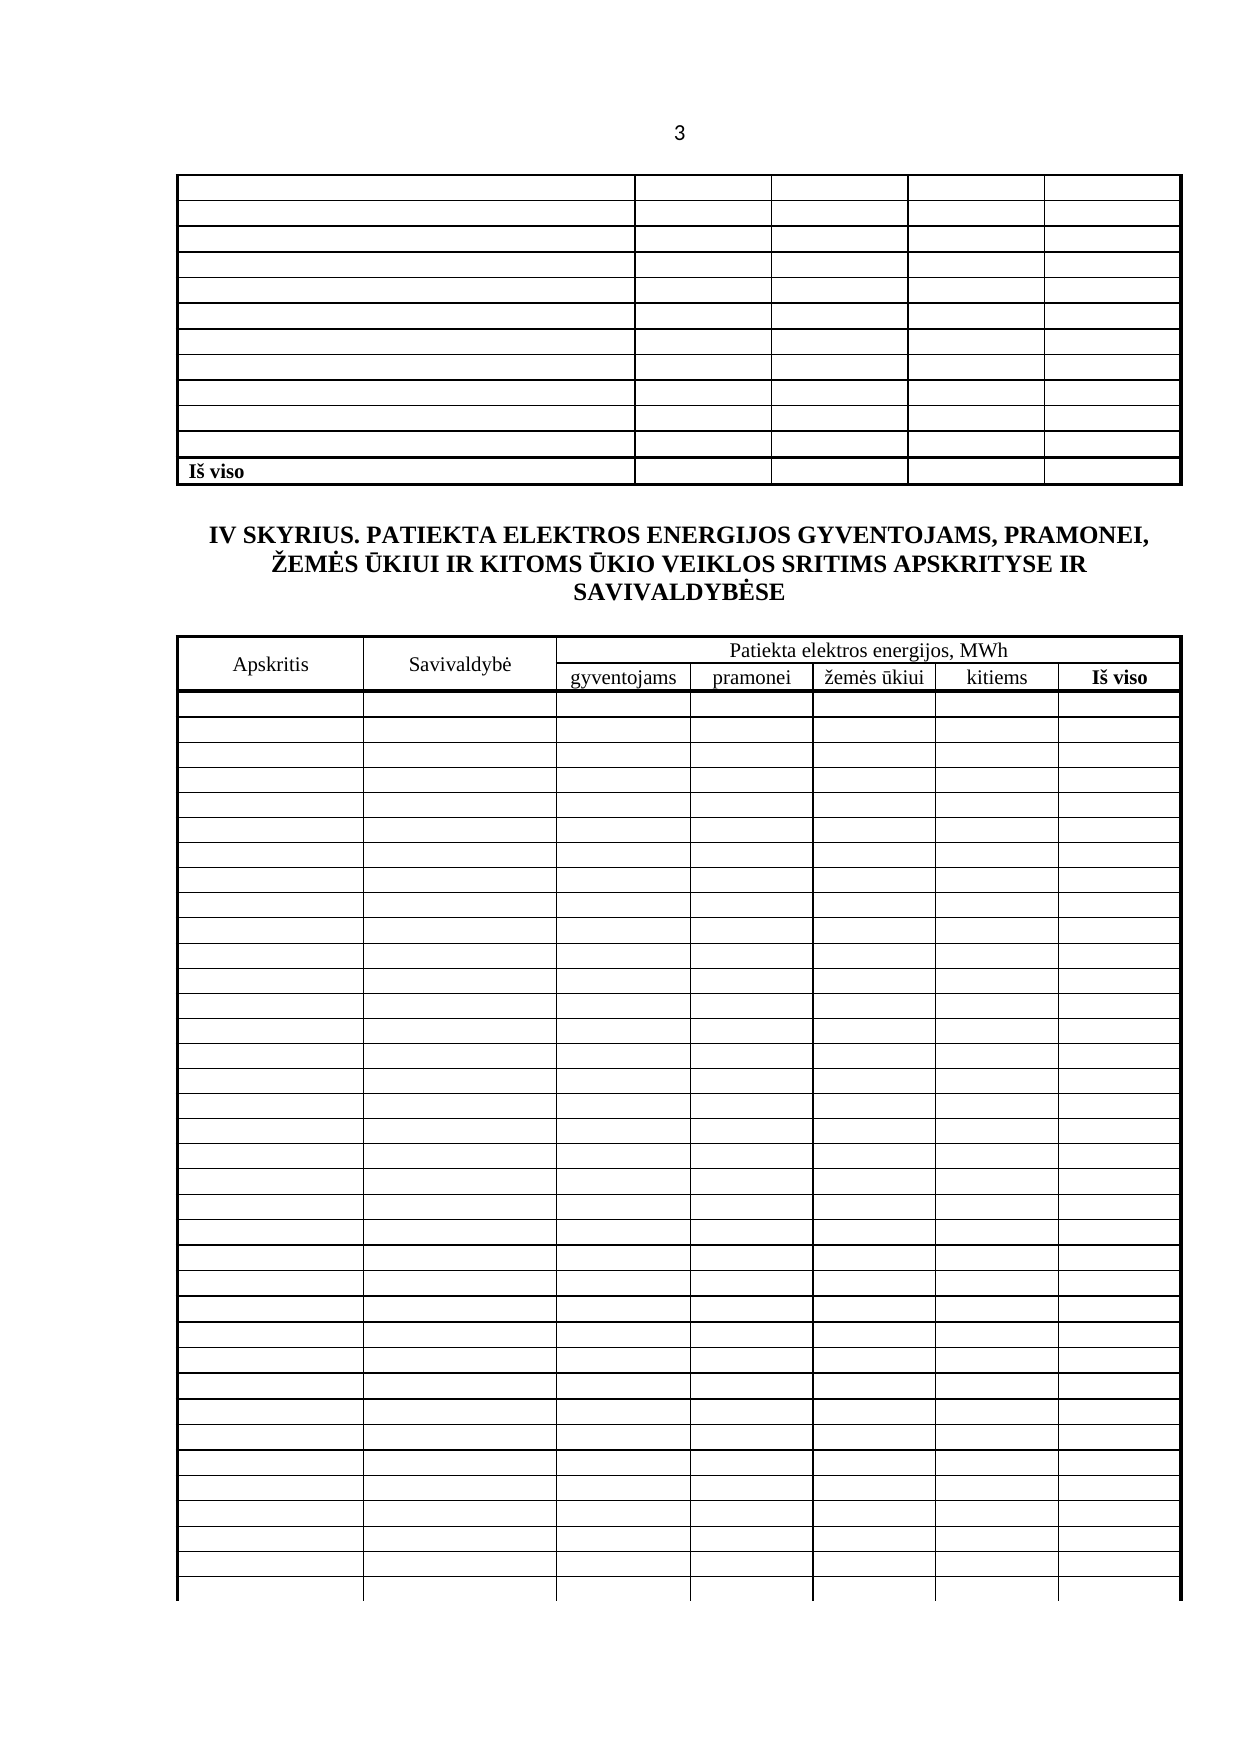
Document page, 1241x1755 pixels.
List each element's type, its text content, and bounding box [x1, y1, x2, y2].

table_cell [179, 1374, 363, 1398]
table_cell [814, 1271, 935, 1295]
table_cell [814, 1374, 935, 1398]
table_cell [909, 227, 1044, 251]
table_cell [691, 1348, 812, 1372]
table_cell [364, 1451, 556, 1475]
table_cell [364, 1476, 556, 1500]
table_cell [1059, 1019, 1179, 1043]
table_cell [814, 793, 935, 817]
table_cell [557, 1271, 690, 1295]
table_cell [814, 743, 935, 767]
table_cell [557, 1348, 690, 1372]
table_cell [364, 1374, 556, 1398]
table_cell [364, 1169, 556, 1193]
table_cell [179, 693, 363, 716]
table_cell [364, 1144, 556, 1168]
table_cell [691, 1451, 812, 1475]
table_cell [814, 1220, 935, 1244]
table_cell [1045, 355, 1179, 379]
table_cell [557, 793, 690, 817]
table_cell [636, 381, 771, 405]
table_cell [772, 432, 907, 456]
table_cell [364, 1044, 556, 1068]
table_cell [179, 818, 363, 842]
table_cell [179, 893, 363, 917]
table_cell [909, 330, 1044, 353]
table_cell [936, 918, 1058, 942]
table_cell [814, 818, 935, 842]
table_cell [936, 793, 1058, 817]
table_cell [636, 330, 771, 353]
table_cell [936, 1323, 1058, 1347]
table_cell [936, 743, 1058, 767]
table_cell [909, 355, 1044, 379]
table_cell [691, 969, 812, 993]
table_cell [364, 1220, 556, 1244]
table_cell [1059, 1044, 1179, 1068]
table_cell [691, 843, 812, 867]
table_cell [179, 1246, 363, 1270]
table_cell [772, 176, 907, 200]
table_cell [179, 944, 363, 967]
table_cell [936, 1044, 1058, 1068]
table_cell [179, 743, 363, 767]
table_cell [364, 743, 556, 767]
table_cell [691, 1323, 812, 1347]
table_cell [691, 1400, 812, 1423]
table_cell [179, 278, 634, 302]
table_cell [936, 1271, 1058, 1295]
table_cell [179, 1220, 363, 1244]
table_cell [1059, 969, 1179, 993]
table_cell [909, 176, 1044, 200]
table_cell [1045, 432, 1179, 456]
table_cell [691, 718, 812, 742]
table_cell [936, 1169, 1058, 1193]
table_cell [179, 253, 634, 277]
table_cell [179, 1094, 363, 1118]
table_cell [909, 201, 1044, 225]
table_cell [179, 1527, 363, 1551]
table_cell [557, 1527, 690, 1551]
table_cell [814, 1501, 935, 1526]
table_cell [557, 693, 690, 716]
table_cell [364, 1297, 556, 1321]
table_cell [557, 1195, 690, 1218]
table_cell [936, 768, 1058, 792]
table_cell [814, 1297, 935, 1321]
table_cell [364, 1094, 556, 1118]
table_cell [936, 969, 1058, 993]
table_cell [936, 1577, 1058, 1601]
table_cell [691, 1527, 812, 1551]
table_cell [772, 381, 907, 405]
table_cell [814, 1094, 935, 1118]
table_cell [364, 918, 556, 942]
table_cell [179, 1271, 363, 1295]
table_cell [179, 868, 363, 892]
table_cell [691, 1552, 812, 1576]
table_cell [179, 1297, 363, 1321]
table_cell [691, 1019, 812, 1043]
table_cell [179, 994, 363, 1018]
table_cell [1045, 227, 1179, 251]
table_cell [936, 1451, 1058, 1475]
table_cell [1059, 893, 1179, 917]
table_cell [636, 253, 771, 277]
table_cell [772, 227, 907, 251]
table_cell [814, 969, 935, 993]
table_cell [1059, 1400, 1179, 1423]
table_cell [691, 1374, 812, 1398]
table_cell [557, 1577, 690, 1601]
table_cell [691, 1069, 812, 1093]
table_cell [1059, 1552, 1179, 1576]
table_cell [557, 918, 690, 942]
table_cell [1059, 868, 1179, 892]
table_cell [636, 278, 771, 302]
table_cell [364, 1577, 556, 1601]
table_cell [179, 768, 363, 792]
table_cell [691, 1144, 812, 1168]
table_cell [1059, 1323, 1179, 1347]
table_cell gyventojams [557, 664, 690, 689]
table_cell [557, 1451, 690, 1475]
table_cell [364, 1348, 556, 1372]
table_cell [364, 693, 556, 716]
table_cell [814, 1348, 935, 1372]
table_cell [691, 1119, 812, 1143]
table_cell [1059, 1425, 1179, 1449]
table_cell [364, 1527, 556, 1551]
table_cell [1059, 1451, 1179, 1475]
table_cell [1059, 1069, 1179, 1093]
table_cell [1059, 994, 1179, 1018]
table_cell [1059, 1094, 1179, 1118]
table_cell [179, 1451, 363, 1475]
table_cell [179, 176, 634, 200]
table_cell kitiems [936, 664, 1058, 689]
table_cell [364, 1400, 556, 1423]
table_cell [814, 1577, 935, 1601]
table_cell [364, 1246, 556, 1270]
table_cell [1059, 818, 1179, 842]
table_cell [179, 1169, 363, 1193]
table_cell [1059, 718, 1179, 742]
table_cell [557, 969, 690, 993]
table_cell [364, 1119, 556, 1143]
table_cell [557, 1425, 690, 1449]
table_cell [636, 176, 771, 200]
table_cell [179, 1425, 363, 1449]
table_cell [557, 1501, 690, 1526]
table_cell pramonei [691, 664, 812, 689]
table_cell [557, 1220, 690, 1244]
table_cell [691, 868, 812, 892]
table_cell [1059, 1501, 1179, 1526]
table_cell [1059, 918, 1179, 942]
table_cell [936, 1400, 1058, 1423]
table_cell [936, 1501, 1058, 1526]
table_cell [909, 253, 1044, 277]
table_cell [636, 459, 771, 483]
table_cell [557, 1400, 690, 1423]
table_cell [691, 994, 812, 1018]
table_cell [936, 1195, 1058, 1218]
table_cell [814, 1144, 935, 1168]
table_cell [936, 1348, 1058, 1372]
table_cell [557, 1323, 690, 1347]
table_cell [1045, 176, 1179, 200]
table_cell [1045, 381, 1179, 405]
table_cell [179, 969, 363, 993]
table_cell [557, 1246, 690, 1270]
table_cell [557, 1094, 690, 1118]
table_cell [557, 893, 690, 917]
table_cell [691, 1044, 812, 1068]
table_cell [179, 1195, 363, 1218]
table_cell [364, 1425, 556, 1449]
table_cell [814, 868, 935, 892]
table_cell [691, 1094, 812, 1118]
table_cell [179, 1044, 363, 1068]
table_cell [1045, 304, 1179, 328]
table_cell [814, 893, 935, 917]
table_cell [691, 944, 812, 967]
table_cell [557, 743, 690, 767]
table_cell [691, 793, 812, 817]
table_cell [936, 1094, 1058, 1118]
table_cell [936, 1425, 1058, 1449]
table_cell [364, 768, 556, 792]
table_cell [1059, 1374, 1179, 1398]
table_cell [364, 1019, 556, 1043]
table_cell [814, 768, 935, 792]
table_cell [691, 918, 812, 942]
table_cell [179, 843, 363, 867]
table_cell [936, 1297, 1058, 1321]
table_cell [179, 1501, 363, 1526]
table_cell [179, 1119, 363, 1143]
table_cell [557, 1119, 690, 1143]
table_cell [936, 1220, 1058, 1244]
table_cell [936, 1119, 1058, 1143]
table_cell [1045, 406, 1179, 430]
table_cell [557, 868, 690, 892]
table_cell [909, 406, 1044, 430]
table_cell [364, 718, 556, 742]
table_cell [936, 1476, 1058, 1500]
table_cell [557, 1169, 690, 1193]
table_cell [691, 1501, 812, 1526]
table_cell [557, 1069, 690, 1093]
table_cell [909, 304, 1044, 328]
table_cell [936, 944, 1058, 967]
table_cell [179, 432, 634, 456]
table_cell [179, 1552, 363, 1576]
table_cell [557, 1044, 690, 1068]
table_cell [1059, 743, 1179, 767]
table_cell [557, 1552, 690, 1576]
table_cell [772, 459, 907, 483]
table_cell [772, 253, 907, 277]
table_cell [1059, 793, 1179, 817]
table_cell [936, 1144, 1058, 1168]
table_cell [179, 330, 634, 353]
table_cell [936, 693, 1058, 716]
table_cell [691, 1297, 812, 1321]
table_cell [936, 818, 1058, 842]
table_cell [1059, 1246, 1179, 1270]
table_cell [909, 459, 1044, 483]
table_cell [557, 1374, 690, 1398]
table_cell [364, 1501, 556, 1526]
table_cell [1059, 1144, 1179, 1168]
table_cell [179, 1476, 363, 1500]
table_cell [814, 1527, 935, 1551]
table_cell [179, 718, 363, 742]
table_cell [814, 1195, 935, 1218]
table_cell [814, 1246, 935, 1270]
table_cell [179, 918, 363, 942]
table_cell [636, 406, 771, 430]
table_cell [636, 201, 771, 225]
table_cell [909, 278, 1044, 302]
table_cell [179, 201, 634, 225]
table_cell [1059, 1220, 1179, 1244]
table_cell [364, 1195, 556, 1218]
table_cell Iš viso [1059, 664, 1179, 689]
table_cell [636, 432, 771, 456]
table_cell [1045, 330, 1179, 353]
table_cell [772, 278, 907, 302]
table_cell [1045, 253, 1179, 277]
table_cell [364, 1069, 556, 1093]
table_cell [1045, 201, 1179, 225]
table_cell [364, 994, 556, 1018]
table_cell [557, 768, 690, 792]
text IV SKYRIUS. patiekta elektros energijos gyvEntojams, pramonei, žemės ūkiui ir kitoms ūkio veiklos sritims apskrityse ir savivaldybėse [177, 520, 1181, 606]
table_cell [936, 893, 1058, 917]
table_header Savivaldybė [364, 638, 556, 689]
table_cell [179, 1348, 363, 1372]
table_cell [1059, 1348, 1179, 1372]
table_cell [1045, 459, 1179, 483]
table_cell [814, 693, 935, 716]
table_cell [909, 432, 1044, 456]
table_cell [179, 793, 363, 817]
table_cell [1059, 1169, 1179, 1193]
table_cell [691, 743, 812, 767]
table_cell [814, 1119, 935, 1143]
table_cell [1059, 1119, 1179, 1143]
table_cell [691, 1169, 812, 1193]
table_cell [557, 1297, 690, 1321]
table_cell [691, 1425, 812, 1449]
table_cell [936, 1019, 1058, 1043]
table_cell Iš viso [179, 459, 634, 483]
table_cell [557, 718, 690, 742]
table_cell [636, 227, 771, 251]
table_cell [557, 944, 690, 967]
table_cell [909, 381, 1044, 405]
table_cell [772, 201, 907, 225]
table_cell [936, 1246, 1058, 1270]
table_cell [1059, 944, 1179, 967]
table_cell [814, 1400, 935, 1423]
table_cell [772, 406, 907, 430]
table_cell [691, 1220, 812, 1244]
table_cell [636, 355, 771, 379]
table_cell [1059, 1271, 1179, 1295]
table_cell [179, 1577, 363, 1601]
table_cell [179, 1144, 363, 1168]
table_cell [814, 918, 935, 942]
table_cell [936, 1552, 1058, 1576]
table_cell [557, 1476, 690, 1500]
table_cell [814, 1069, 935, 1093]
table_cell [1045, 278, 1179, 302]
table_cell [936, 994, 1058, 1018]
table_cell [814, 1451, 935, 1475]
table_cell [1059, 1297, 1179, 1321]
table_cell [936, 843, 1058, 867]
table_cell [1059, 768, 1179, 792]
table_cell [179, 227, 634, 251]
table_cell [691, 1246, 812, 1270]
table_cell [814, 994, 935, 1018]
table_cell [1059, 843, 1179, 867]
table_cell [691, 1476, 812, 1500]
table_header Apskritis [179, 638, 363, 689]
table_cell [814, 843, 935, 867]
table_cell [1059, 1577, 1179, 1601]
table_cell žemės ūkiui [814, 664, 935, 689]
table_cell [179, 1400, 363, 1423]
table_cell [364, 1552, 556, 1576]
table_cell [936, 1527, 1058, 1551]
table_cell [936, 1374, 1058, 1398]
table_cell [179, 1019, 363, 1043]
table_cell [936, 868, 1058, 892]
table_cell [179, 1323, 363, 1347]
table_cell [814, 1169, 935, 1193]
table_cell [691, 893, 812, 917]
table_cell [814, 1044, 935, 1068]
table_cell [557, 843, 690, 867]
table_cell [364, 843, 556, 867]
table_cell [691, 768, 812, 792]
table_header Patiekta elektros energijos, MWh [557, 638, 1179, 662]
table_cell [691, 1195, 812, 1218]
table_cell [557, 1019, 690, 1043]
table_cell [364, 969, 556, 993]
table_cell [179, 406, 634, 430]
table_cell [364, 793, 556, 817]
table_cell [636, 304, 771, 328]
table_cell [814, 1425, 935, 1449]
table_cell [557, 818, 690, 842]
table_cell [814, 1019, 935, 1043]
table_cell [364, 1271, 556, 1295]
table_cell [1059, 1527, 1179, 1551]
table_cell [691, 1271, 812, 1295]
table_cell [364, 893, 556, 917]
table_cell [364, 818, 556, 842]
table_cell [364, 944, 556, 967]
table_cell [814, 944, 935, 967]
table_cell [179, 355, 634, 379]
table_cell [364, 868, 556, 892]
table_cell [772, 304, 907, 328]
table_cell [772, 330, 907, 353]
table_cell [936, 718, 1058, 742]
table_cell [179, 304, 634, 328]
table_cell [814, 1552, 935, 1576]
table_cell [814, 718, 935, 742]
table_cell [1059, 1195, 1179, 1218]
table_cell [691, 1577, 812, 1601]
table_cell [691, 818, 812, 842]
table_cell [179, 1069, 363, 1093]
table_cell [557, 1144, 690, 1168]
table_cell [814, 1476, 935, 1500]
table_cell [936, 1069, 1058, 1093]
table_cell [1059, 693, 1179, 716]
table_cell [691, 693, 812, 716]
table_cell [772, 355, 907, 379]
table_cell [1059, 1476, 1179, 1500]
table_cell [557, 994, 690, 1018]
table_cell [364, 1323, 556, 1347]
table_cell [179, 381, 634, 405]
table_cell [814, 1323, 935, 1347]
